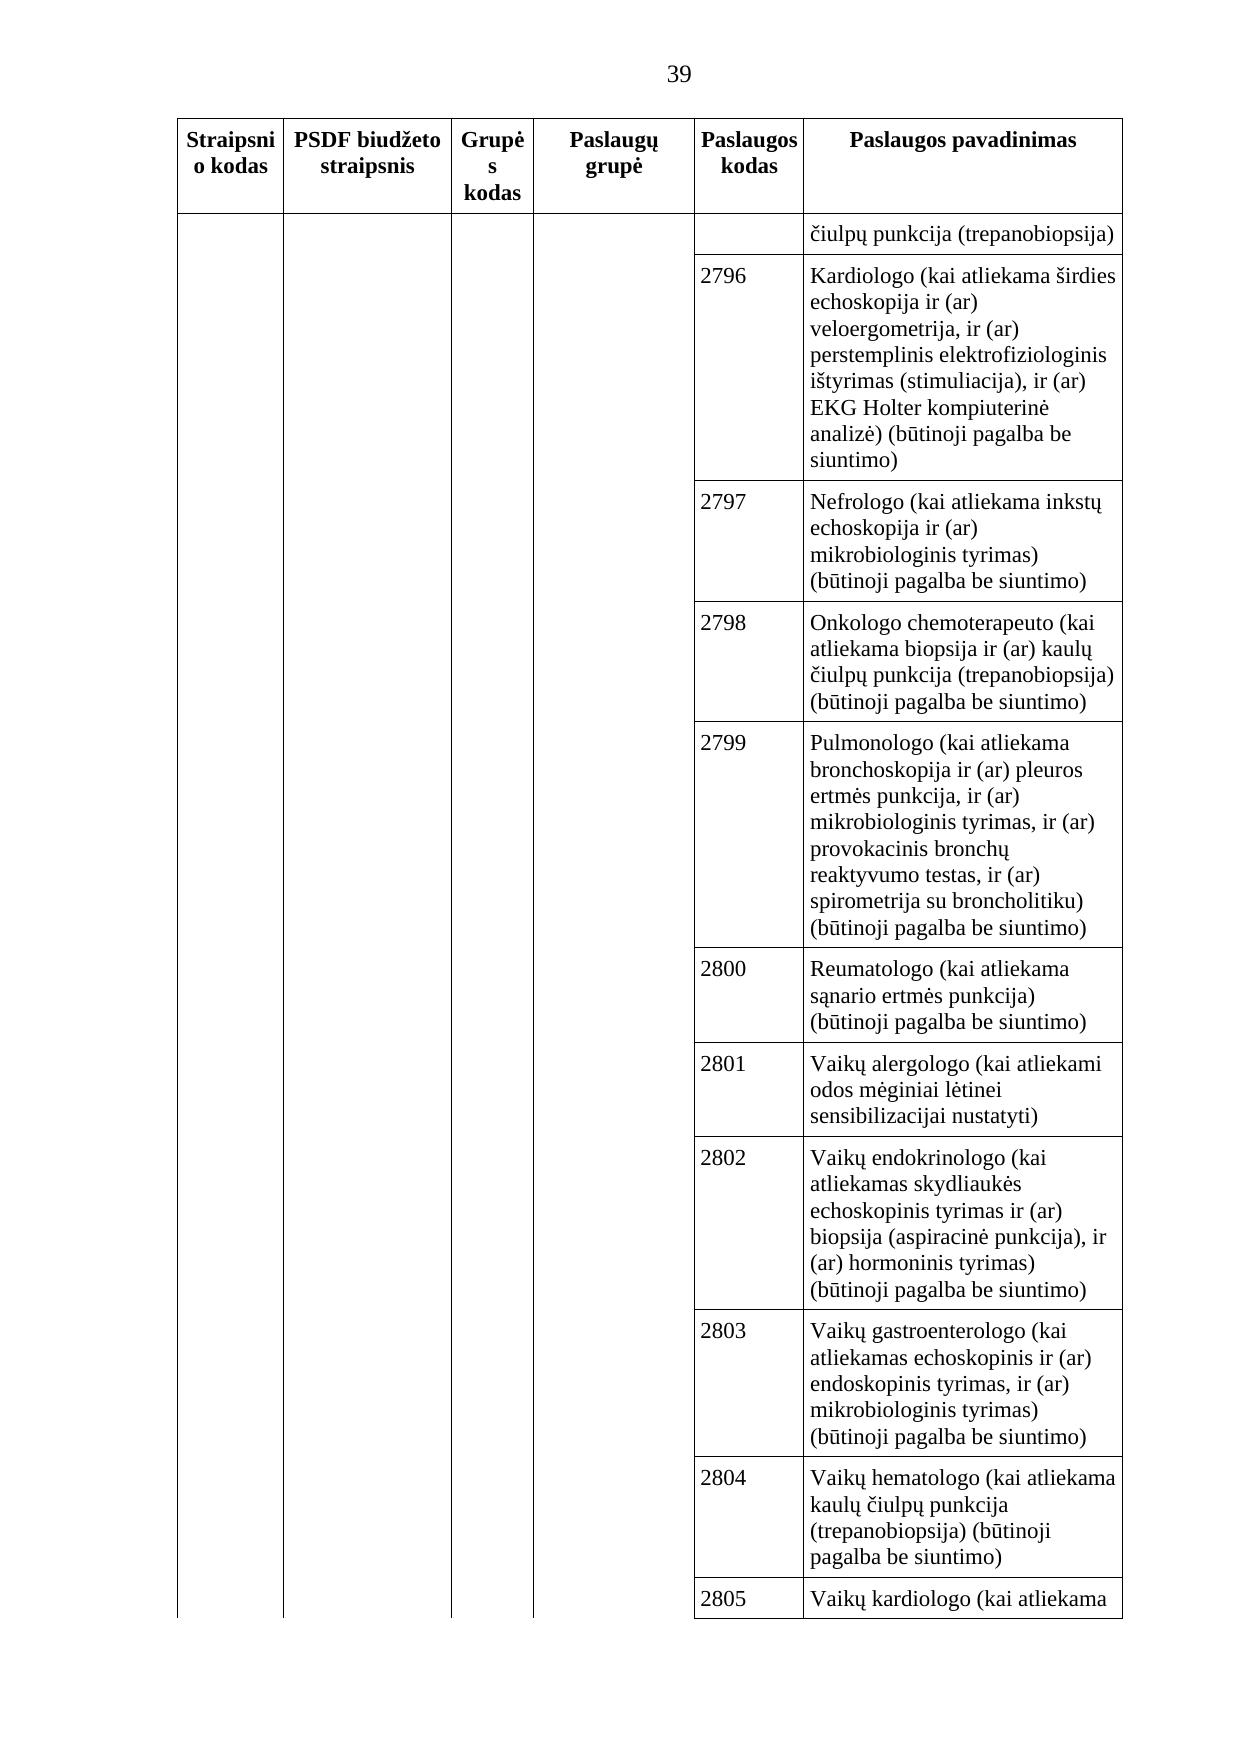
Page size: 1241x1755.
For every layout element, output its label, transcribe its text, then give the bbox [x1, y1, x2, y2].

table_cell 2796 [695, 255, 803, 480]
table_cell Nefrologo (kai atliekama inkstų echoskopija ir (ar) mikrobiologinis tyrimas) (būtinoji pagalba be siuntimo) [804, 481, 1122, 601]
table_cell [534, 721, 694, 947]
table_cell [178, 601, 283, 721]
table_cell [534, 1136, 694, 1309]
table_cell [178, 1456, 283, 1577]
table_cell [452, 480, 533, 601]
table_cell [284, 1136, 451, 1309]
table_cell [534, 254, 694, 480]
table_cell čiulpų punkcija (trepanobiopsija) [804, 214, 1122, 254]
table_cell 2804 [695, 1457, 803, 1577]
table_cell [284, 1309, 451, 1456]
table_cell [178, 214, 283, 254]
table_cell [178, 1309, 283, 1456]
table_header Grupės kodas [452, 119, 533, 212]
table_cell [452, 1136, 533, 1309]
table_cell Vaikų kardiologo (kai atliekama [804, 1578, 1122, 1618]
table_cell [452, 1042, 533, 1136]
table_header Paslaugų grupė [534, 119, 694, 212]
table_cell [178, 1577, 283, 1618]
table_cell Reumatologo (kai atliekama sąnario ertmės punkcija) (būtinoji pagalba be siuntimo) [804, 948, 1122, 1042]
table_header Paslaugos pavadinimas [804, 119, 1122, 212]
table_cell [452, 1577, 533, 1618]
table_cell 2805 [695, 1578, 803, 1618]
table_cell [178, 721, 283, 947]
table_cell [452, 1309, 533, 1456]
table_cell Vaikų alergologo (kai atliekami odos mėginiai lėtinei sensibilizacijai nustatyti) [804, 1043, 1122, 1136]
table_cell [284, 480, 451, 601]
table_cell [284, 947, 451, 1042]
table_cell [178, 480, 283, 601]
table_cell 2802 [695, 1137, 803, 1309]
table_cell [534, 1042, 694, 1136]
table_cell [178, 254, 283, 480]
table_cell 2801 [695, 1043, 803, 1136]
table_cell [452, 721, 533, 947]
table_cell [178, 1136, 283, 1309]
table_cell 2800 [695, 948, 803, 1042]
table_cell [534, 1309, 694, 1456]
table_header Paslaugos kodas [695, 119, 803, 212]
table_cell Kardiologo (kai atliekama širdies echoskopija ir (ar) veloergometrija, ir (ar) perstemplinis elektrofiziologinis ištyrimas (stimuliacija), ir (ar) EKG Holter kompiuterinė analizė) (būtinoji pagalba be siuntimo) [804, 255, 1122, 480]
table_cell [452, 947, 533, 1042]
table_cell [534, 480, 694, 601]
table_cell [534, 1577, 694, 1618]
table_cell 2797 [695, 481, 803, 601]
table_cell 2798 [695, 602, 803, 721]
table_cell [284, 1577, 451, 1618]
table_cell Pulmonologo (kai atliekama bronchoskopija ir (ar) pleuros ertmės punkcija, ir (ar) mikrobiologinis tyrimas, ir (ar) provokacinis bronchų reaktyvumo testas, ir (ar) spirometrija su broncholitiku) (būtinoji pagalba be siuntimo) [804, 722, 1122, 947]
table_header Straipsnio kodas [178, 119, 283, 212]
table_cell [178, 947, 283, 1042]
table_cell Vaikų hematologo (kai atliekama kaulų čiulpų punkcija (trepanobiopsija) (būtinoji pagalba be siuntimo) [804, 1457, 1122, 1577]
table_cell Vaikų endokrinologo (kai atliekamas skydliaukės echoskopinis tyrimas ir (ar) biopsija (aspiracinė punkcija), ir (ar) hormoninis tyrimas) (būtinoji pagalba be siuntimo) [804, 1137, 1122, 1309]
table_cell [284, 1456, 451, 1577]
table_cell 2799 [695, 722, 803, 947]
table_cell [284, 1042, 451, 1136]
table_cell [284, 214, 451, 254]
table_header PSDF biudžeto straipsnis [284, 119, 451, 212]
table_cell [534, 601, 694, 721]
table_cell [534, 1456, 694, 1577]
table_cell [452, 214, 533, 254]
table_cell [284, 601, 451, 721]
table_cell [452, 254, 533, 480]
table_cell [284, 254, 451, 480]
table_cell Vaikų gastroenterologo (kai atliekamas echoskopinis ir (ar) endoskopinis tyrimas, ir (ar) mikrobiologinis tyrimas) (būtinoji pagalba be siuntimo) [804, 1310, 1122, 1456]
table_cell [452, 1456, 533, 1577]
table_cell 2803 [695, 1310, 803, 1456]
table_cell Onkologo chemoterapeuto (kai atliekama biopsija ir (ar) kaulų čiulpų punkcija (trepanobiopsija) (būtinoji pagalba be siuntimo) [804, 602, 1122, 721]
table_cell [284, 721, 451, 947]
table_cell [695, 214, 803, 254]
table_cell [178, 1042, 283, 1136]
table_cell [452, 601, 533, 721]
table_cell [534, 947, 694, 1042]
table_cell [534, 214, 694, 254]
